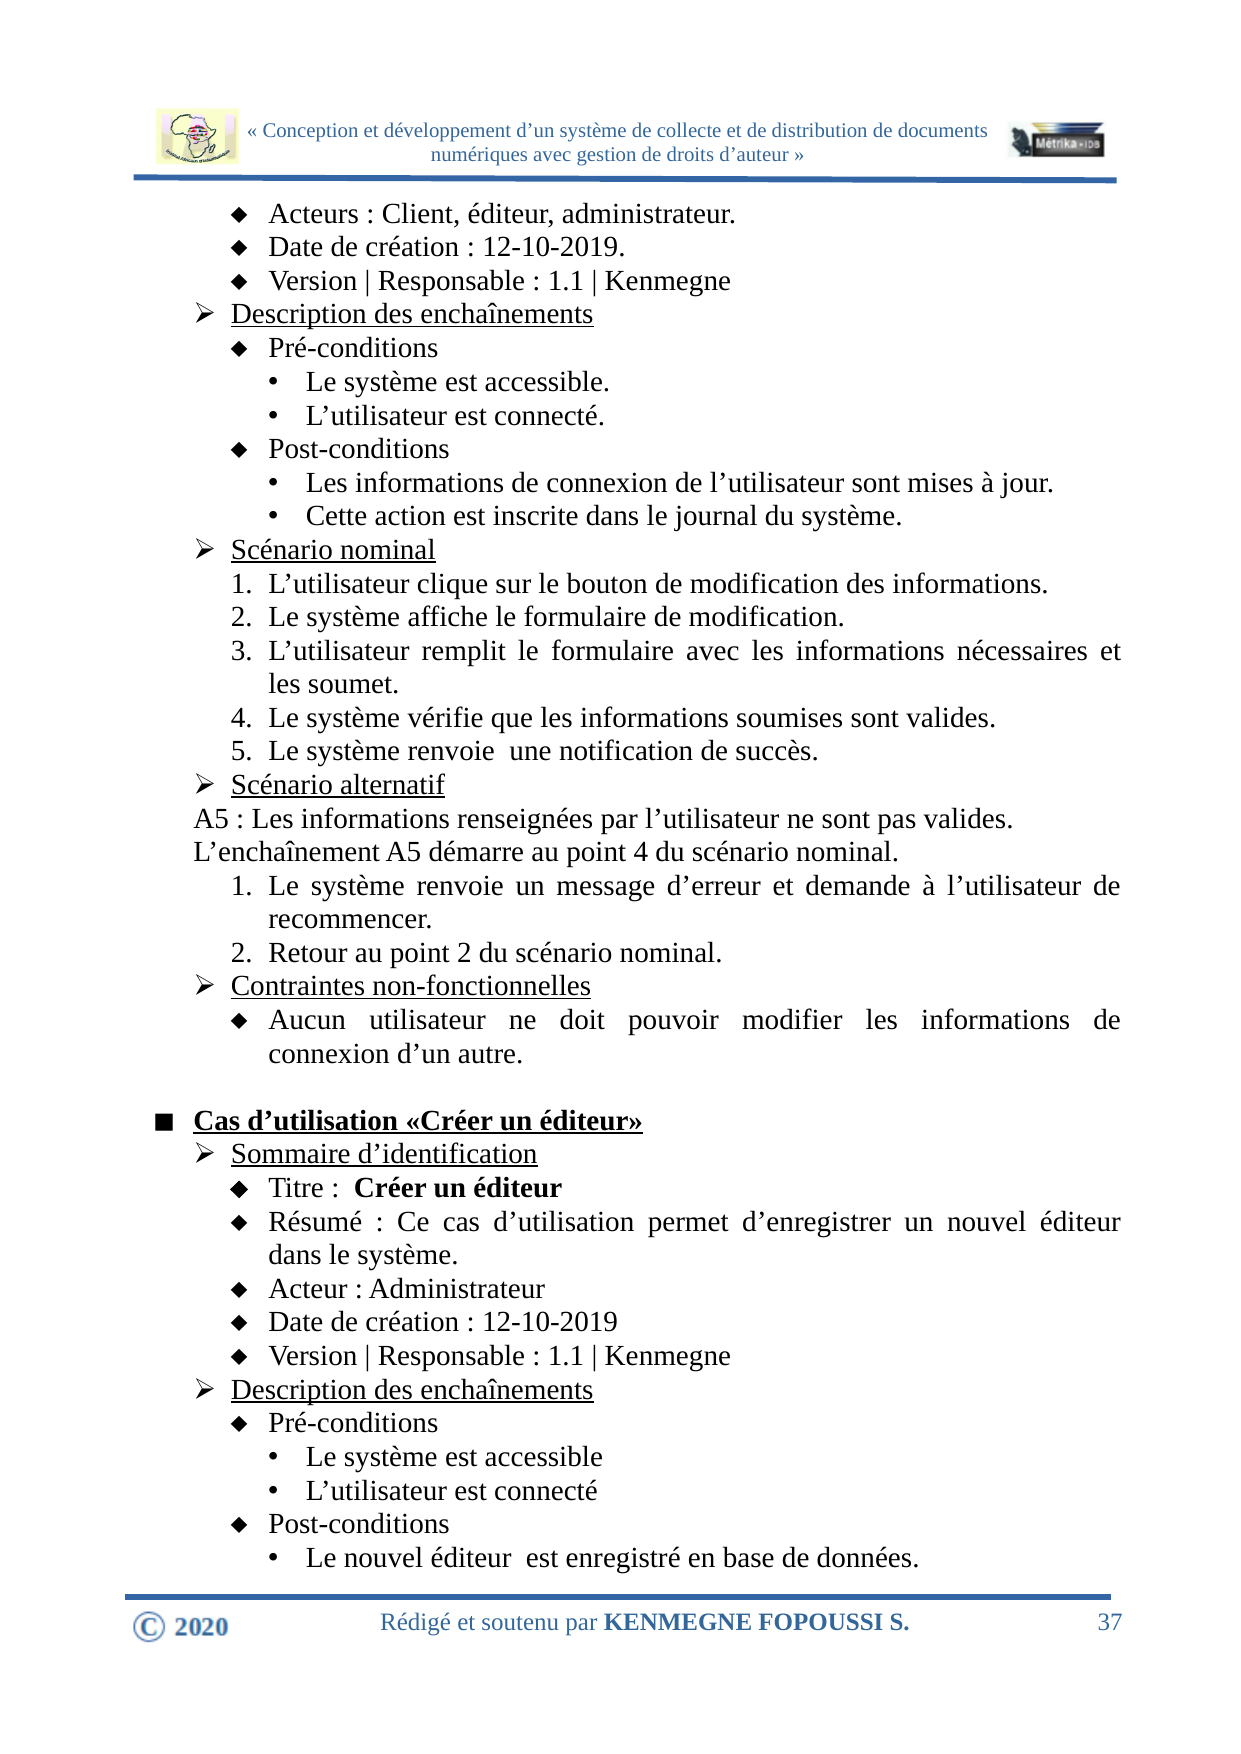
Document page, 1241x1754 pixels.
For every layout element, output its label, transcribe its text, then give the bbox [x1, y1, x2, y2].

list Acteur : Administrateur [231, 1271, 1122, 1304]
list Description des enchaînements [193, 297, 1122, 330]
list Date de création : 12-10-2019 [231, 1304, 1122, 1338]
picture [154, 107, 241, 166]
list Cas d’utilisation «Créer un éditeur» [156, 1103, 1122, 1136]
list Le système affiche le formulaire de modification. [231, 599, 1122, 633]
list Retour au point 2 du scénario nominal. [231, 935, 1122, 968]
list Version | Responsable : 1.1 | Kenmegne [231, 263, 1122, 297]
list Post-conditions [231, 1506, 1122, 1540]
list Titre : Créer un éditeur [231, 1170, 1122, 1204]
list Post-conditions [231, 431, 1122, 465]
list L’utilisateur remplit le formulaire avec les informations nécessaires et les soumet. [231, 633, 1122, 700]
list Le système est accessible [268, 1439, 1122, 1473]
list Résumé : Ce cas d’utilisation permet d’enregistrer un nouvel éditeur dans le système. [231, 1204, 1122, 1271]
list Sommaire d’identification [193, 1136, 1122, 1170]
list Cette action est inscrite dans le journal du système. [268, 498, 1122, 532]
text A5 : Les informations renseignées par l’utilisateur ne sont pas valides. [118, 801, 1122, 834]
text L’enchaînement A5 démarre au point 4 du scénario nominal. [118, 834, 1122, 868]
list Version | Responsable : 1.1 | Kenmegne [231, 1338, 1122, 1372]
list L’utilisateur est connecté [268, 1473, 1122, 1506]
list L’utilisateur clique sur le bouton de modification des informations. [231, 566, 1122, 599]
picture [126, 1604, 231, 1647]
list Pré-conditions [231, 1406, 1122, 1439]
picture [1003, 116, 1109, 160]
list Acteurs : Client, éditeur, administrateur. [231, 196, 1122, 229]
list Le système renvoie un message d’erreur et demande à l’utilisateur de recommencer. [231, 868, 1122, 935]
list Scénario nominal [193, 532, 1122, 566]
list Contraintes non-fonctionnelles [193, 968, 1122, 1002]
list Le système est accessible. [268, 364, 1122, 398]
list Le système vérifie que les informations soumises sont valides. [231, 700, 1122, 733]
list Aucun utilisateur ne doit pouvoir modifier les informations de connexion d’un autre. [231, 1002, 1122, 1069]
list Les informations de connexion de l’utilisateur sont mises à jour. [268, 465, 1122, 498]
list Pré-conditions [231, 330, 1122, 364]
list Date de création : 12-10-2019. [231, 229, 1122, 263]
list Le système renvoie une notification de succès. [231, 733, 1122, 767]
list Scénario alternatif [193, 767, 1122, 801]
list Description des enchaînements [193, 1372, 1122, 1406]
list L’utilisateur est connecté. [268, 398, 1122, 431]
list Le nouvel éditeur est enregistré en base de données. [268, 1540, 1122, 1574]
